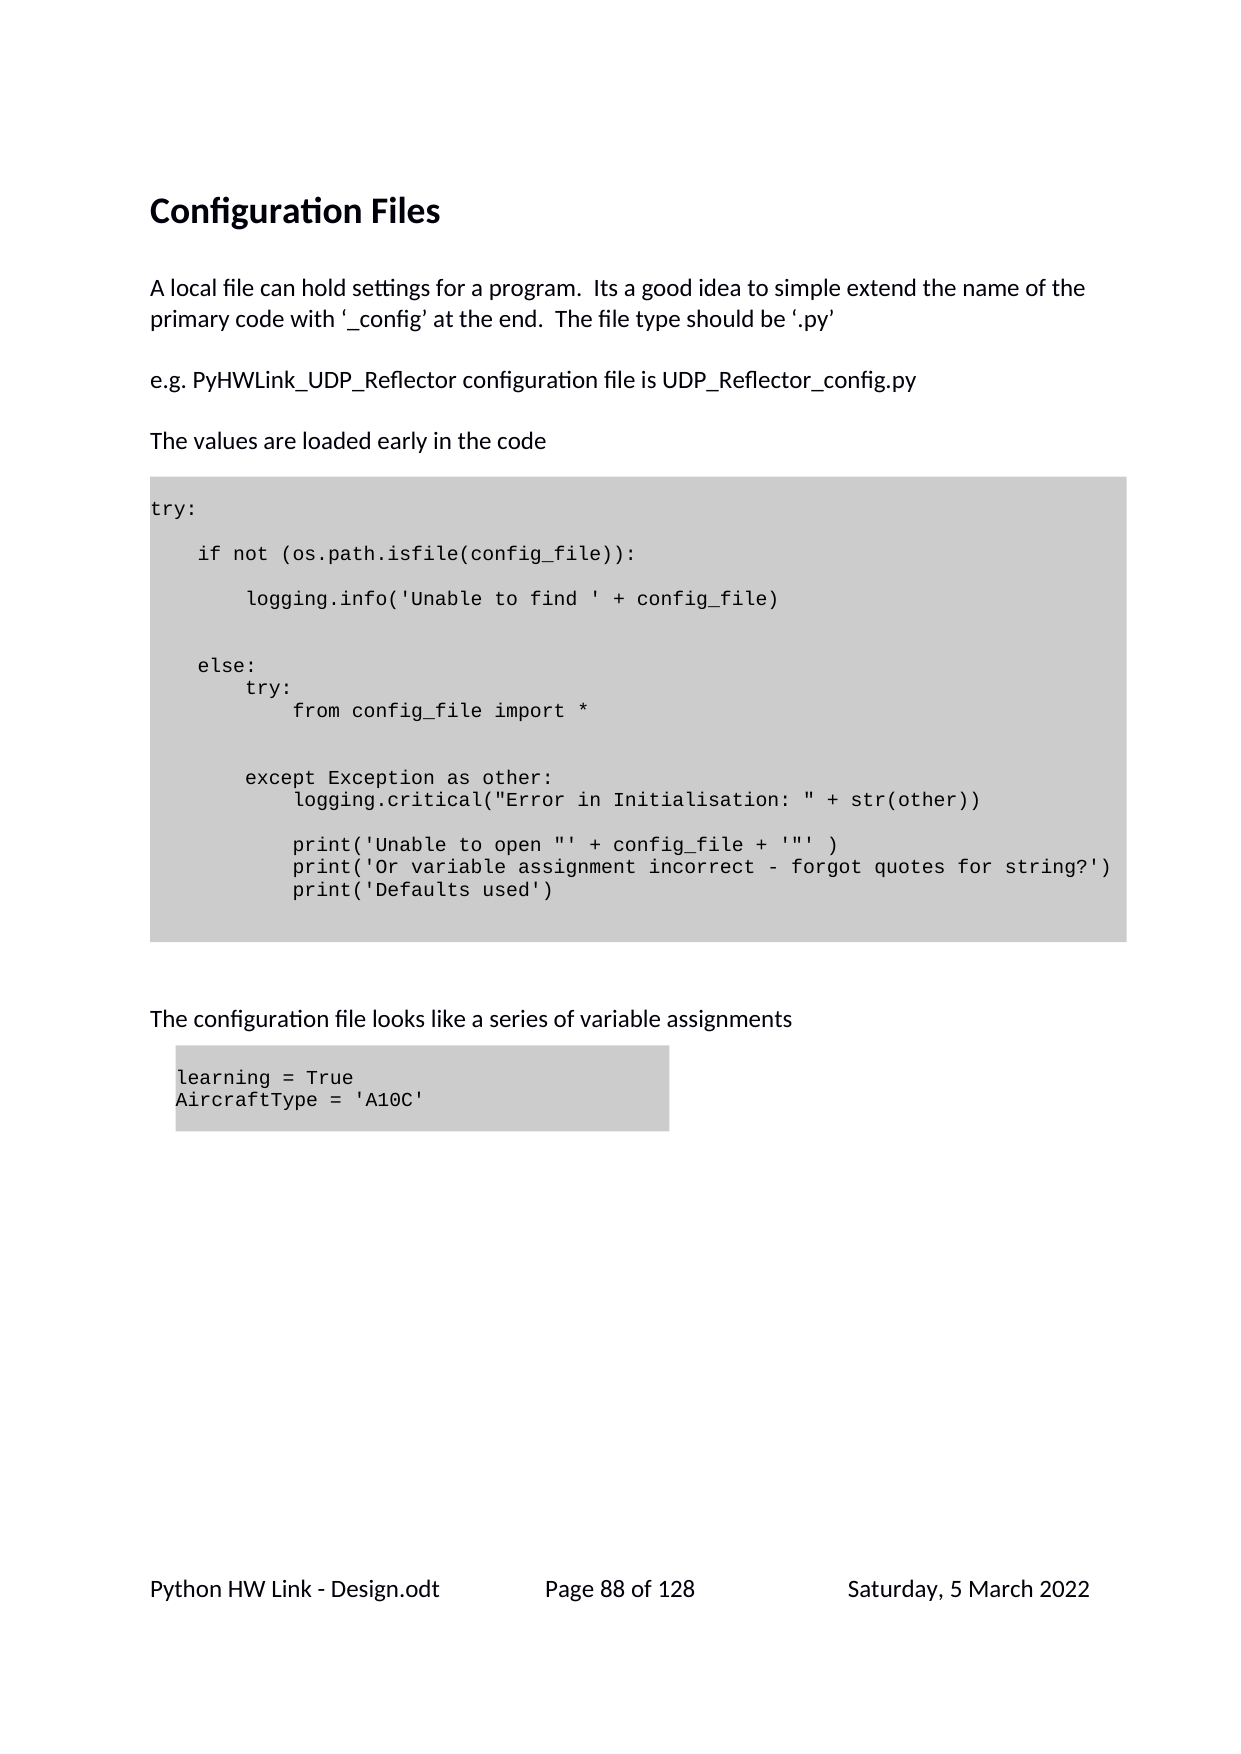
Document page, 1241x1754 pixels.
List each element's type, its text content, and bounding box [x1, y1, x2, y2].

text A local file can hold settings for a program. Its a good idea to simple extend the name of the primary code with ‘_config’ at the end. The file type should be ‘.py’ [150, 272, 1090, 333]
text The values are loaded early in the code [150, 425, 1090, 455]
subtitle Configuration Files [150, 187, 1090, 233]
text The configuration file looks like a series of variable assignments [150, 1003, 1090, 1034]
text e.g. PyHWLink_UDP_Reflector configuration file is UDP_Reflector_config.py [150, 364, 1090, 394]
